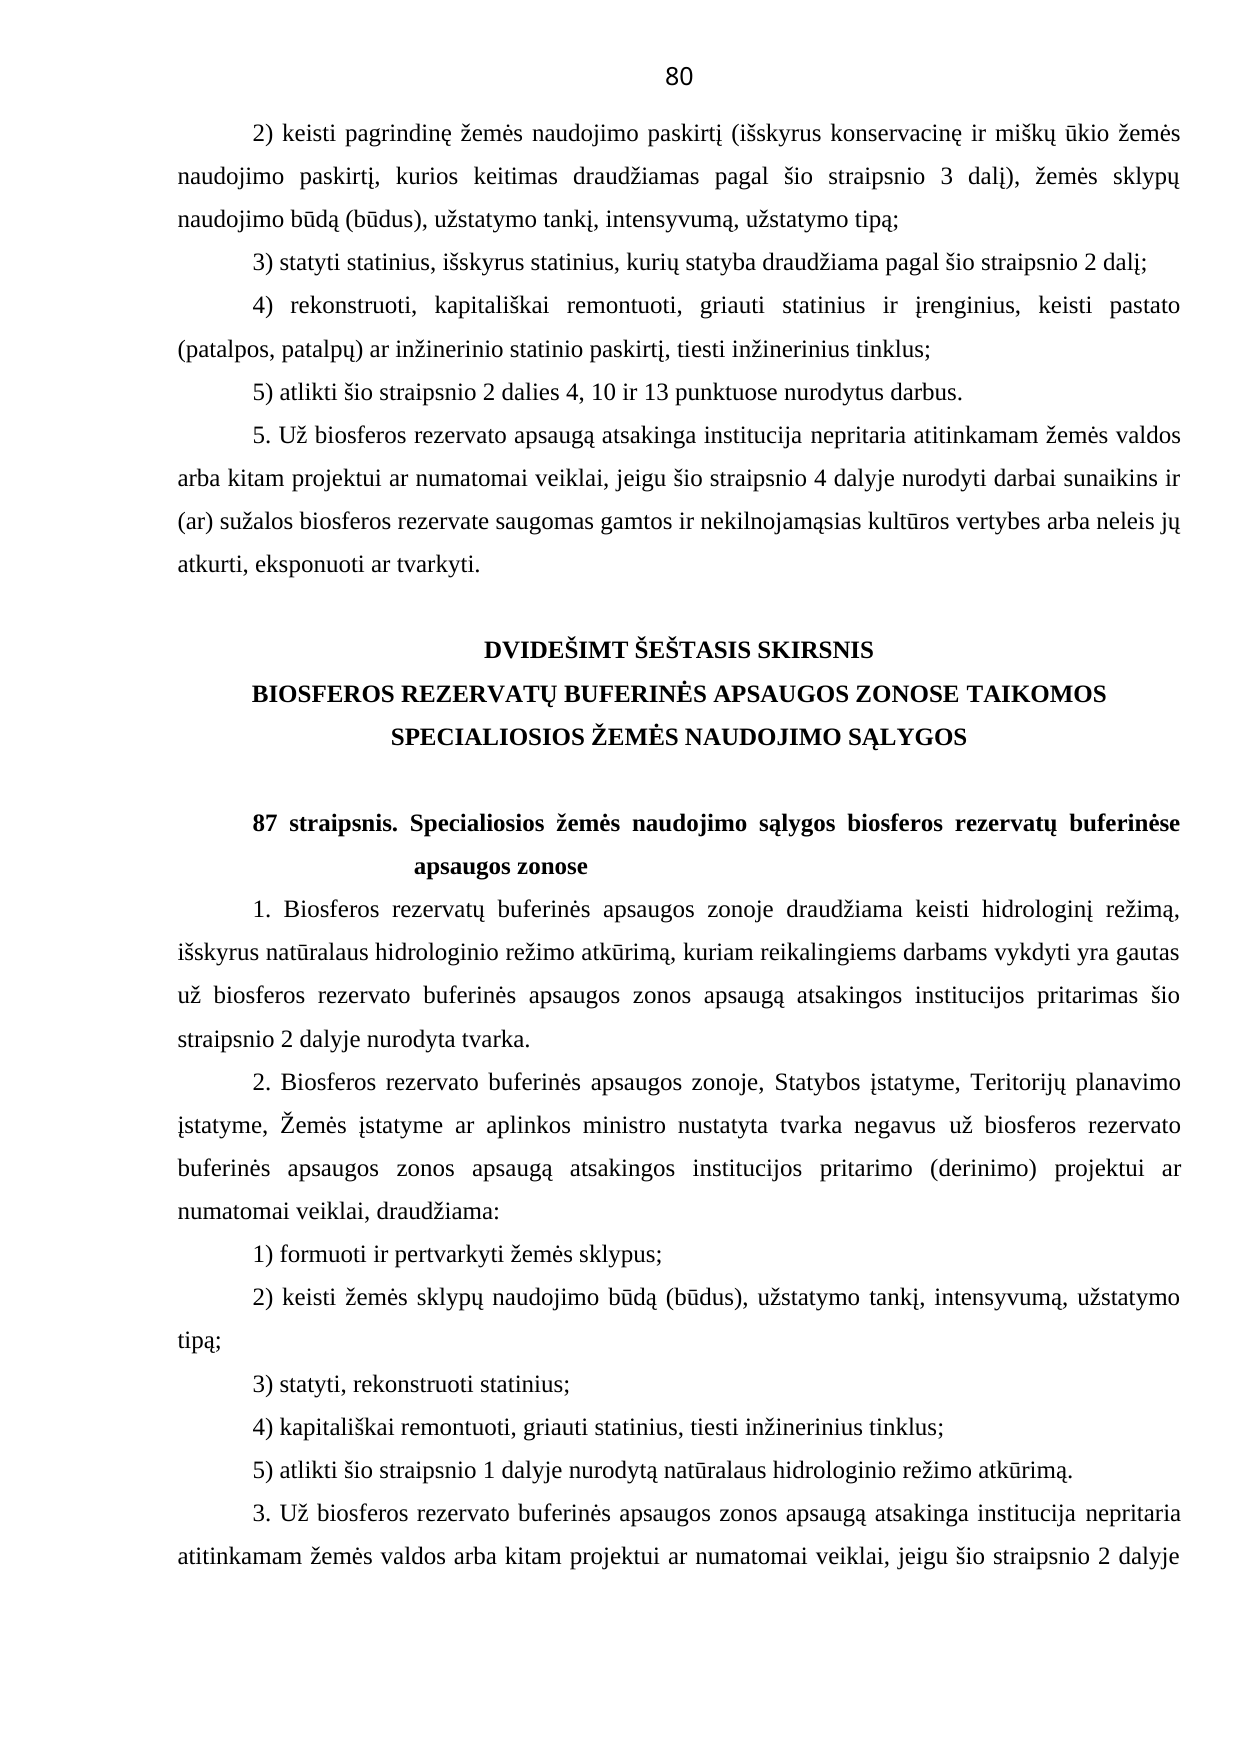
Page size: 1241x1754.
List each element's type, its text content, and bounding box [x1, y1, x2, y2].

text 2) keisti pagrindinę žemės naudojimo paskirtį (išskyrus konservacinę ir miškų ūkio žemės naudojimo paskirtį, kurios keitimas draudžiamas pagal šio straipsnio 3 dalį), žemės sklypų naudojimo būdą (būdus), užstatymo tankį, intensyvumą, užstatymo tipą; [177, 118, 1181, 233]
text DVIDEŠIMT ŠEŠTASIS SKIRSNIS [177, 636, 1181, 664]
text BIOSFEROS REZERVATŲ BUFERINĖS APSAUGOS ZONOSE TAIKOMOS SPECIALIOSIOS ŽEMĖS NAUDOJIMO SĄLYGOS [177, 679, 1181, 751]
text 87 straipsnis. Specialiosios žemės naudojimo sąlygos biosferos rezervatų buferinėse apsaugos zonose [252, 808, 1181, 880]
text 4) kapitališkai remontuoti, griauti statinius, tiesti inžinerinius tinklus; [177, 1412, 1181, 1441]
text 3) statyti statinius, išskyrus statinius, kurių statyba draudžiama pagal šio straipsnio 2 dalį; [177, 247, 1181, 276]
text 5. Už biosferos rezervato apsaugą atsakinga institucija nepritaria atitinkamam žemės valdos arba kitam projektui ar numatomai veiklai, jeigu šio straipsnio 4 dalyje nurodyti darbai sunaikins ir (ar) sužalos biosferos rezervate saugomas gamtos ir nekilnojamąsias kultūros vertybes arba neleis jų atkurti, eksponuoti ar tvarkyti. [177, 420, 1181, 578]
text 1. Biosferos rezervatų buferinės apsaugos zonoje draudžiama keisti hidrologinį režimą, išskyrus natūralaus hidrologinio režimo atkūrimą, kuriam reikalingiems darbams vykdyti yra gautas už biosferos rezervato buferinės apsaugos zonos apsaugą atsakingos institucijos pritarimas šio straipsnio 2 dalyje nurodyta tvarka. [177, 894, 1181, 1052]
text 4) rekonstruoti, kapitališkai remontuoti, griauti statinius ir įrenginius, keisti pastato (patalpos, patalpų) ar inžinerinio statinio paskirtį, tiesti inžinerinius tinklus; [177, 291, 1181, 362]
text 5) atlikti šio straipsnio 1 dalyje nurodytą natūralaus hidrologinio režimo atkūrimą. [177, 1455, 1181, 1484]
text 2) keisti žemės sklypų naudojimo būdą (būdus), užstatymo tankį, intensyvumą, užstatymo tipą; [177, 1282, 1181, 1354]
text 3) statyti, rekonstruoti statinius; [177, 1369, 1181, 1397]
text 1) formuoti ir pertvarkyti žemės sklypus; [177, 1239, 1181, 1268]
text 2. Biosferos rezervato buferinės apsaugos zonoje, Statybos įstatyme, Teritorijų planavimo įstatyme, Žemės įstatyme ar aplinkos ministro nustatyta tvarka negavus už biosferos rezervato buferinės apsaugos zonos apsaugą atsakingos institucijos pritarimo (derinimo) projektui ar numatomai veiklai, draudžiama: [177, 1067, 1181, 1225]
text 5) atlikti šio straipsnio 2 dalies 4, 10 ir 13 punktuose nurodytus darbus. [177, 377, 1181, 406]
text 3. Už biosferos rezervato buferinės apsaugos zonos apsaugą atsakinga institucija nepritaria atitinkamam žemės valdos arba kitam projektui ar numatomai veiklai, jeigu šio straipsnio 2 dalyje [177, 1498, 1181, 1570]
